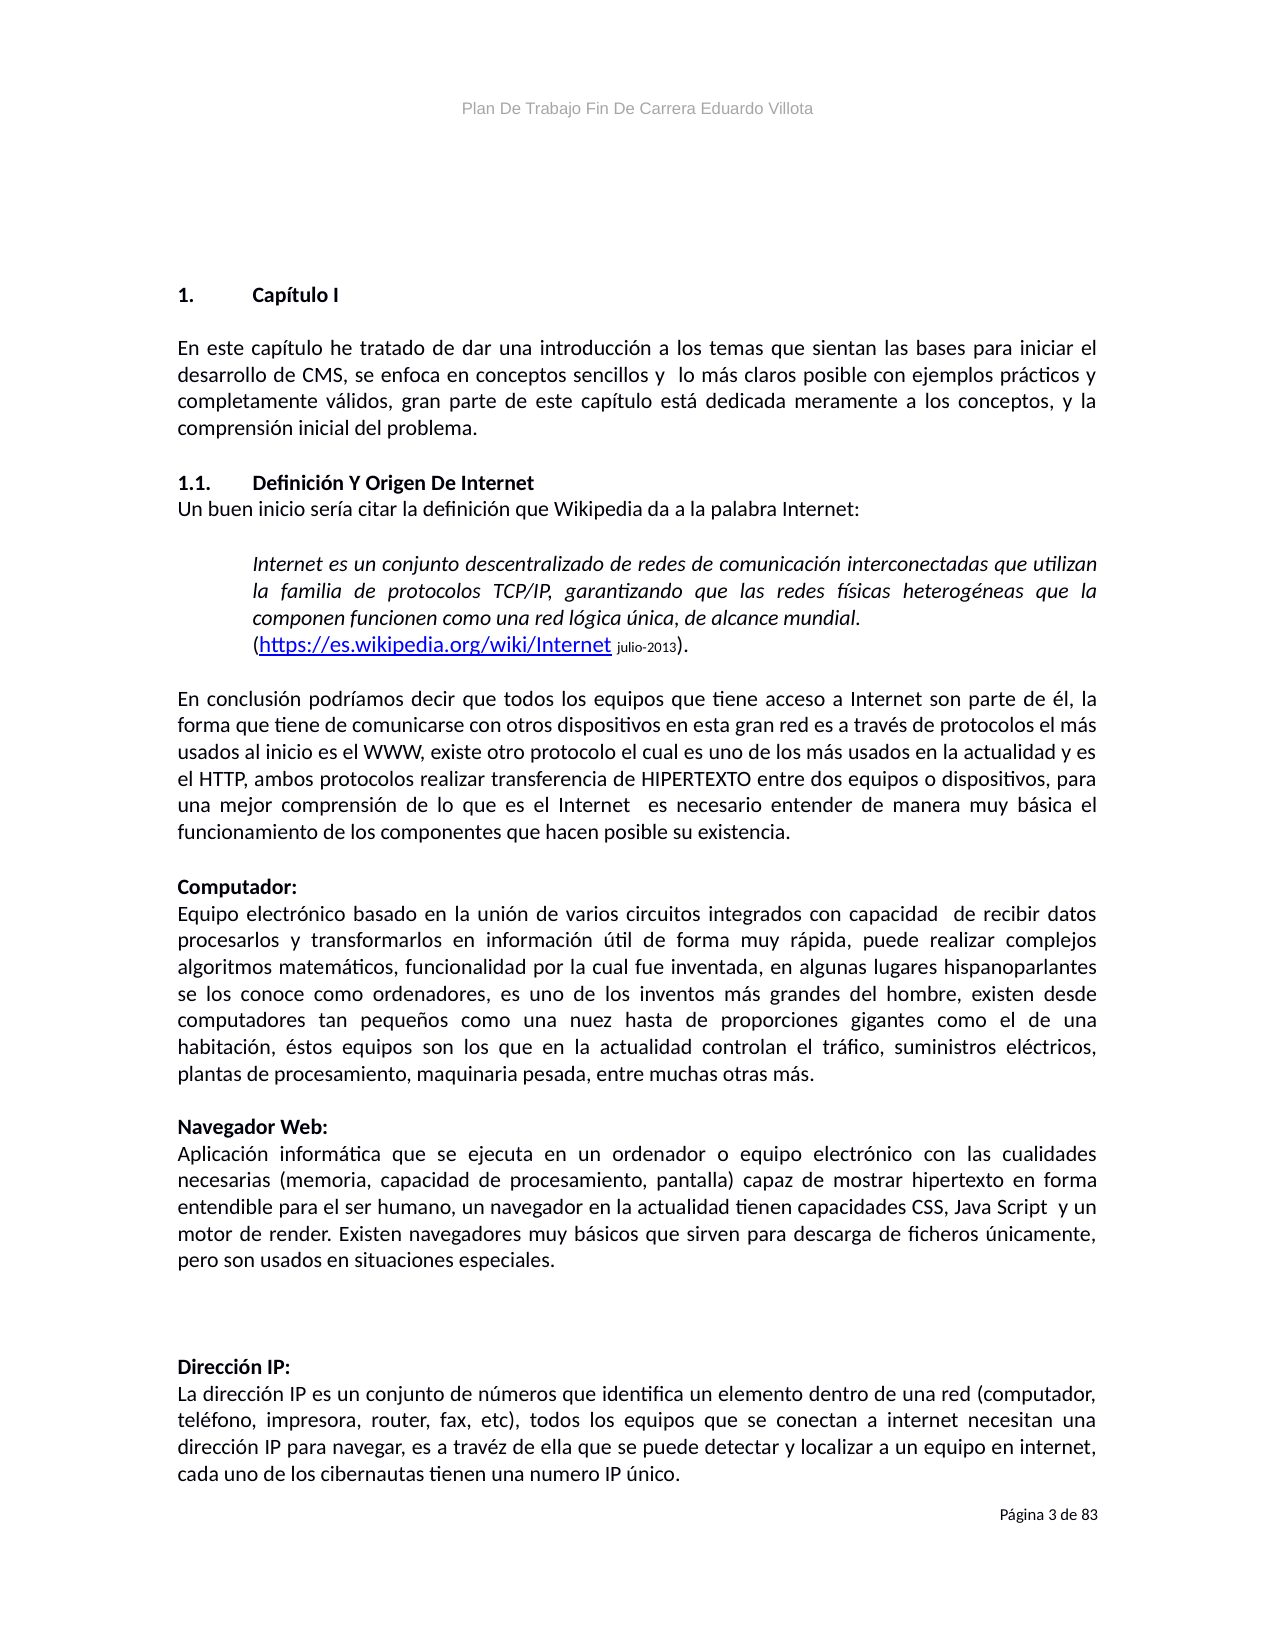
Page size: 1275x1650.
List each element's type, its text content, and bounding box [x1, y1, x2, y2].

text 1.1. Definición Y Origen De Internet [177, 469, 1098, 496]
text En este capítulo he tratado de dar una introducción a los temas que sientan las bases para iniciar el desarrollo de CMS, se enfoca en conceptos sencillos y lo más claros posible con ejemplos prácticos y completamente válidos, gran parte de este capítulo está dedicada meramente a los conceptos, y la comprensión inicial del problema. [177, 334, 1098, 441]
text Navegador Web: [177, 1113, 1098, 1140]
text (https://es.wikipedia.org/wiki/Internet julio-2013). [252, 630, 1098, 658]
text Computador: [177, 873, 1098, 900]
text Aplicación informática que se ejecuta en un ordenador o equipo electrónico con las cualidades necesarias (memoria, capacidad de procesamiento, pantalla) capaz de mostrar hipertexto en forma entendible para el ser humano, un navegador en la actualidad tienen capacidades CSS, Java Script y un motor de render. Existen navegadores muy básicos que sirven para descarga de ficheros únicamente, pero son usados en situaciones especiales. [177, 1140, 1098, 1273]
text Internet es un conjunto descentralizado de redes de comunicación interconectadas que utilizan la familia de protocolos TCP/IP, garantizando que las redes físicas heterogéneas que la componen funcionen como una red lógica única, de alcance mundial. [252, 550, 1098, 630]
text 1. Capítulo I [177, 281, 1098, 308]
text Dirección IP: [177, 1353, 1098, 1380]
text La dirección IP es un conjunto de números que identifica un elemento dentro de una red (computador, teléfono, impresora, router, fax, etc), todos los equipos que se conectan a internet necesitan una dirección IP para navegar, es a travéz de ella que se puede detectar y localizar a un equipo en internet, cada uno de los cibernautas tienen una numero IP único. [177, 1380, 1098, 1486]
text Equipo electrónico basado en la unión de varios circuitos integrados con capacidad de recibir datos procesarlos y transformarlos en información útil de forma muy rápida, puede realizar complejos algoritmos matemáticos, funcionalidad por la cual fue inventada, en algunas lugares hispanoparlantes se los conoce como ordenadores, es uno de los inventos más grandes del hombre, existen desde computadores tan pequeños como una nuez hasta de proporciones gigantes como el de una habitación, éstos equipos son los que en la actualidad controlan el tráfico, suministros eléctricos, plantas de procesamiento, maquinaria pesada, entre muchas otras más. [177, 900, 1098, 1086]
text En conclusión podríamos decir que todos los equipos que tiene acceso a Internet son parte de él, la forma que tiene de comunicarse con otros dispositivos en esta gran red es a través de protocolos el más usados al inicio es el WWW, existe otro protocolo el cual es uno de los más usados en la actualidad y es el HTTP, ambos protocolos realizar transferencia de HIPERTEXTO entre dos equipos o dispositivos, para una mejor comprensión de lo que es el Internet es necesario entender de manera muy básica el funcionamiento de los componentes que hacen posible su existencia. [177, 685, 1098, 845]
text Un buen inicio sería citar la definición que Wikipedia da a la palabra Internet: [177, 496, 1098, 522]
